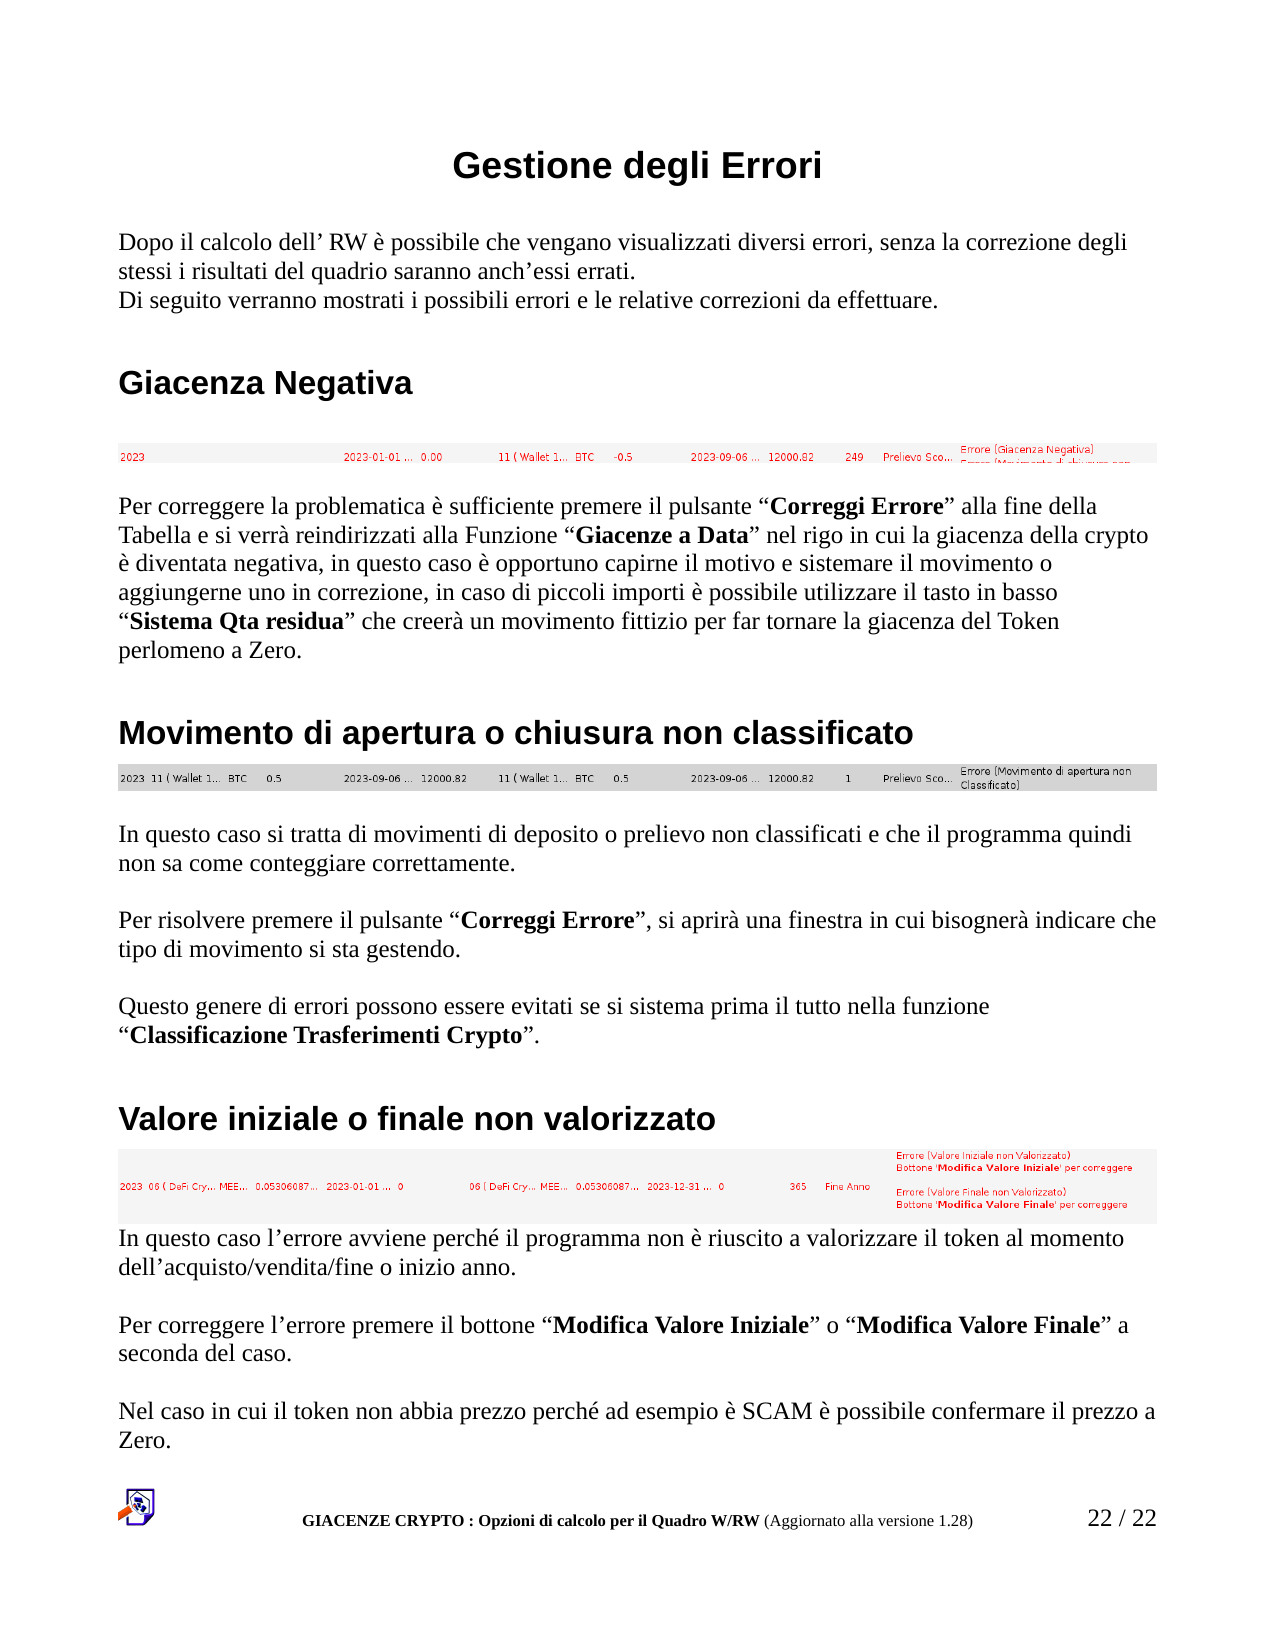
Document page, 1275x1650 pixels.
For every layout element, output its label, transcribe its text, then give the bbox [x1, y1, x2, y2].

text Per risolvere premere il pulsante “Correggi Errore”, si aprirà una finestra in cui bisognerà indicare che tipo di movimento si sta gestendo. [118, 905, 1157, 963]
text Questo genere di errori possono essere evitati se si sistema prima il tutto nella funzione “Classificazione Trasferimenti Crypto”. [118, 991, 1157, 1049]
subtitle Valore iniziale o finale non valorizzato [118, 1098, 1157, 1137]
text Di seguito verranno mostrati i possibili errori e le relative correzioni da effettuare. [118, 285, 1157, 314]
text In questo caso l’errore avviene perché il programma non è riuscito a valorizzare il token al momento dell’acquisto/vendita/fine o inizio anno. [118, 1224, 1157, 1281]
subtitle Movimento di apertura o chiusura non classificato [118, 713, 1157, 752]
subtitle Gestione degli Errori [118, 143, 1157, 186]
picture [118, 764, 1157, 791]
text Nel caso in cui il token non abbia prezzo perché ad esempio è SCAM è possibile confermare il prezzo a Zero. [118, 1396, 1157, 1453]
picture [118, 1149, 1157, 1224]
text Per correggere l’errore premere il bottone “Modifica Valore Iniziale” o “Modifica Valore Finale” a seconda del caso. [118, 1310, 1157, 1367]
subtitle Giacenza Negativa [118, 363, 1157, 402]
text Dopo il calcolo dell’ RW è possibile che vengano visualizzati diversi errori, senza la correzione degli stessi i risultati del quadrio saranno anch’essi errati. [118, 227, 1157, 285]
picture [118, 443, 1157, 463]
picture [118, 1488, 155, 1526]
text Per correggere la problematica è sufficiente premere il pulsante “Correggi Errore” alla fine della Tabella e si verrà reindirizzati alla Funzione “Giacenze a Data” nel rigo in cui la giacenza della crypto è diventata negativa, in questo caso è opportuno capirne il motivo e sistemare il movimento o aggiungerne uno in correzione, in caso di piccoli importi è possibile utilizzare il tasto in basso “Sistema Qta residua” che creerà un movimento fittizio per far tornare la giacenza del Token perlomeno a Zero. [118, 491, 1157, 663]
text In questo caso si tratta di movimenti di deposito o prelievo non classificati e che il programma quindi non sa come conteggiare correttamente. [118, 819, 1157, 876]
